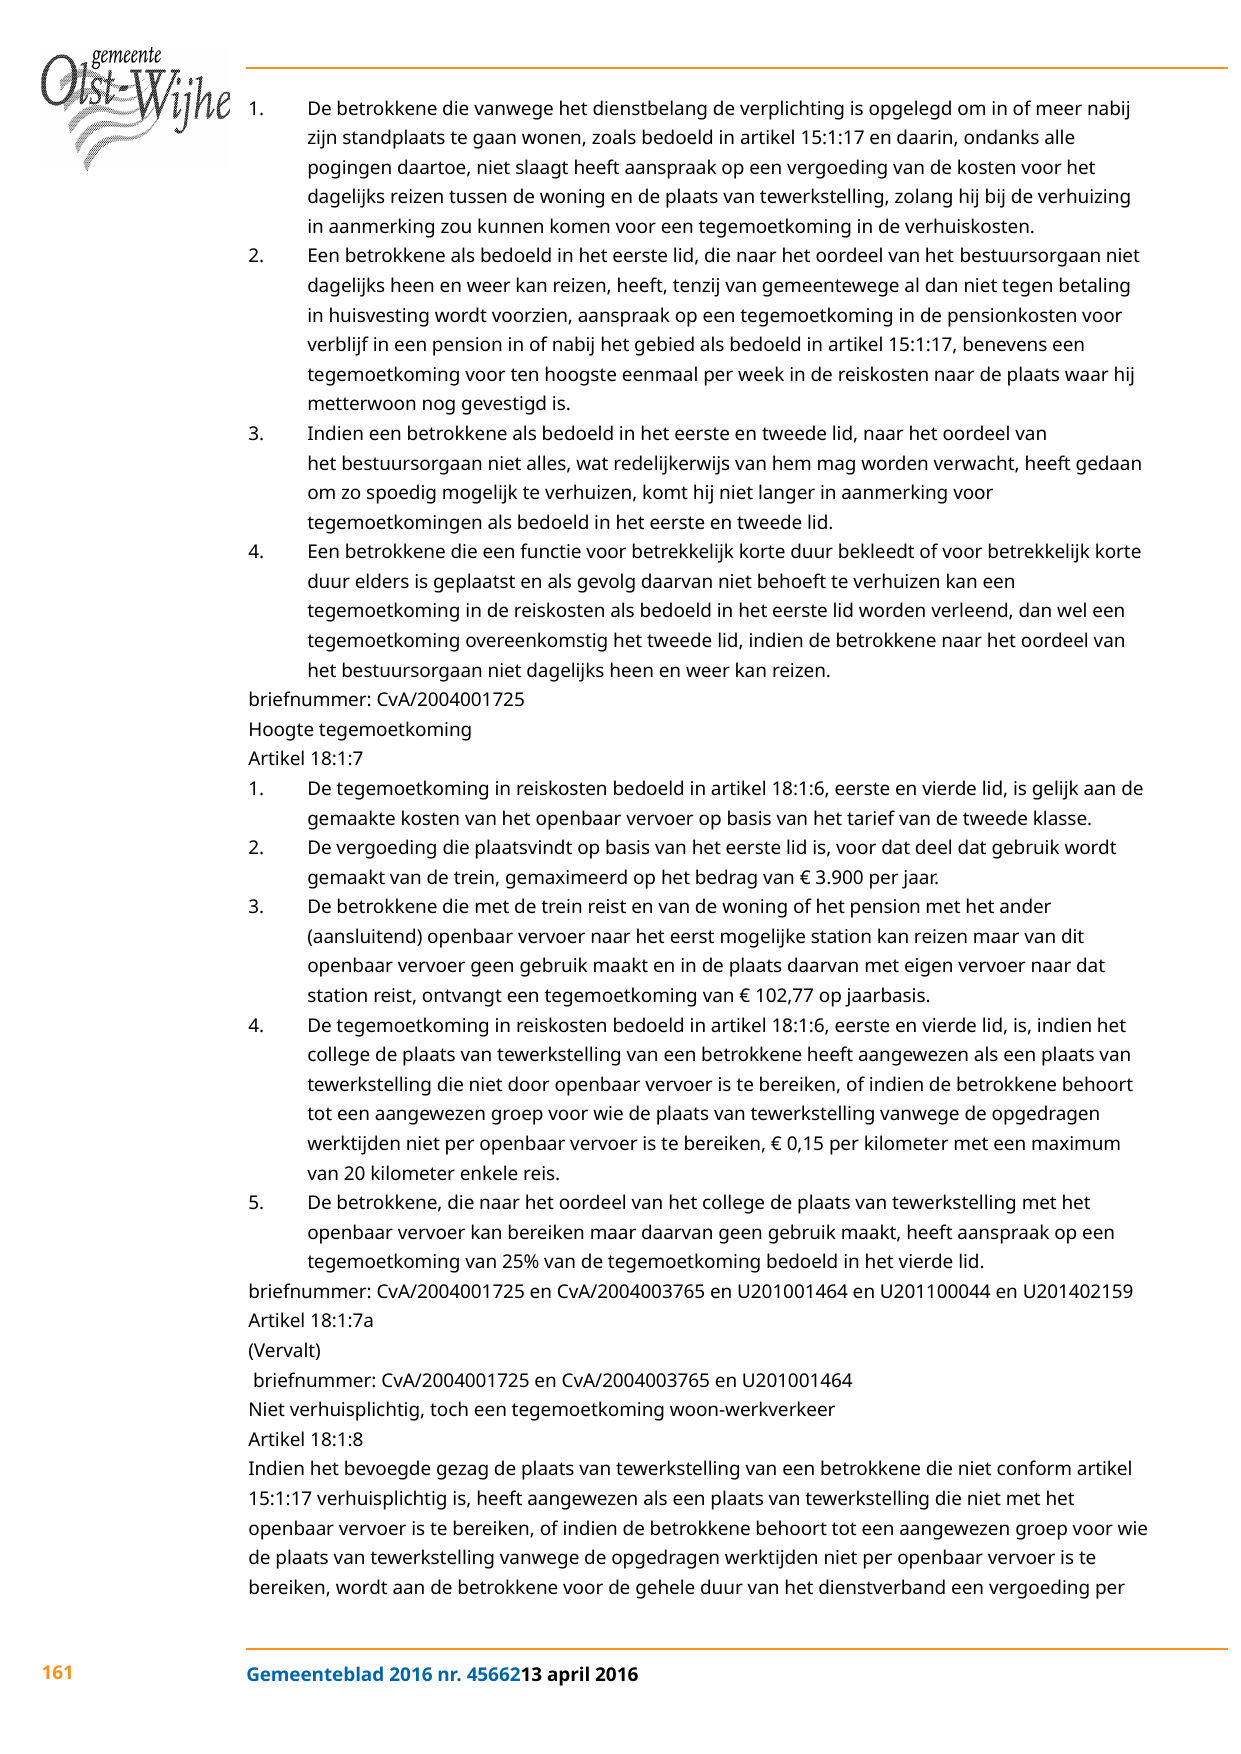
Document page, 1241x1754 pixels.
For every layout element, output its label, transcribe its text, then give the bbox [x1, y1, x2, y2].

text Artikel 18:1:8 [248, 1426, 1152, 1452]
list De tegemoetkoming in reiskosten bedoeld in artikel 18:1:6, eerste en vierde lid, is, indien het college de plaats van tewerkstelling van een betrokkene heeft aangewezen als een plaats van tewerkstelling die niet door openbaar vervoer is te bereiken, of indien de betrokkene behoort tot een aangewezen groep voor wie de plaats van tewerkstelling vanwege de opgedragen werktijden niet per openbaar vervoer is te bereiken, € 0,15 per kilometer met een maximum van 20 kilometer enkele reis. [248, 1012, 1152, 1186]
text Niet verhuisplichtig, toch een tegemoetkoming woon-werkverkeer [248, 1396, 1152, 1422]
list De betrokkene die vanwege het dienstbelang de verplichting is opgelegd om in of meer nabij zijn standplaats te gaan wonen, zoals bedoeld in artikel 15:1:17 en daarin, ondanks alle pogingen daartoe, niet slaagt heeft aanspraak op een vergoeding van de kosten voor het dagelijks reizen tussen de woning en de plaats van tewerkstelling, zolang hij bij de verhuizing in aanmerking zou kunnen komen voor een tegemoetkoming in de verhuiskosten. [248, 95, 1152, 239]
text Indien het bevoegde gezag de plaats van tewerkstelling van een betrokkene die niet conform artikel 15:1:17 verhuisplichtig is, heeft aangewezen als een plaats van tewerkstelling die niet met het openbaar vervoer is te bereiken, of indien de betrokkene behoort tot een aangewezen groep voor wie de plaats van tewerkstelling vanwege de opgedragen werktijden niet per openbaar vervoer is te bereiken, wordt aan de betrokkene voor de gehele duur van het dienstverband een vergoeding per [248, 1456, 1152, 1600]
list De betrokkene die met de trein reist en van de woning of het pension met het ander (aansluitend) openbaar vervoer naar het eerst mogelijke station kan reizen maar van dit openbaar vervoer geen gebruik maakt en in de plaats daarvan met eigen vervoer naar dat station reist, ontvangt een tegemoetkoming van € 102,77 op jaarbasis. [248, 893, 1152, 1008]
picture [41, 47, 231, 172]
list Een betrokkene die een functie voor betrekkelijk korte duur bekleedt of voor betrekkelijk korte duur elders is geplaatst en als gevolg daarvan niet behoeft te verhuizen kan een tegemoetkoming in de reiskosten als bedoeld in het eerste lid worden verleend, dan wel een tegemoetkoming overeenkomstig het tweede lid, indien de betrokkene naar het oordeel van het bestuursorgaan niet dagelijks heen en weer kan reizen. [248, 538, 1152, 683]
list De tegemoetkoming in reiskosten bedoeld in artikel 18:1:6, eerste en vierde lid, is gelijk aan de gemaakte kosten van het openbaar vervoer op basis van het tarief van de tweede klasse. [248, 775, 1152, 831]
text Artikel 18:1:7a [248, 1308, 1152, 1333]
list Een betrokkene als bedoeld in het eerste lid, die naar het oordeel van het bestuursorgaan niet dagelijks heen en weer kan reizen, heeft, tenzij van gemeentewege al dan niet tegen betaling in huisvesting wordt voorzien, aanspraak op een tegemoetkoming in de pensionkosten voor verblijf in een pension in of nabij het gebied als bedoeld in artikel 15:1:17, benevens een tegemoetkoming voor ten hoogste eenmaal per week in de reiskosten naar de plaats waar hij metterwoon nog gevestigd is. [248, 243, 1152, 416]
text (Vervalt) [248, 1337, 1152, 1363]
text Hoogte tegemoetkoming [248, 716, 1152, 742]
list De vergoeding die plaatsvindt op basis van het eerste lid is, voor dat deel dat gebruik wordt gemaakt van de trein, gemaximeerd op het bedrag van € 3.900 per jaar. [248, 834, 1152, 890]
text Artikel 18:1:7 [248, 746, 1152, 771]
text briefnummer: CvA/2004001725 en CvA/2004003765 en U201001464 en U201100044 en U201402159 [248, 1278, 1152, 1304]
list Indien een betrokkene als bedoeld in het eerste en tweede lid, naar het oordeel van het bestuursorgaan niet alles, wat redelijkerwijs van hem mag worden verwacht, heeft gedaan om zo spoedig mogelijk te verhuizen, komt hij niet langer in aanmerking voor tegemoetkomingen als bedoeld in het eerste en tweede lid. [248, 420, 1152, 535]
list De betrokkene, die naar het oordeel van het college de plaats van tewerkstelling met het openbaar vervoer kan bereiken maar daarvan geen gebruik maakt, heeft aanspraak op een tegemoetkoming van 25% van de tegemoetkoming bedoeld in het vierde lid. [248, 1189, 1152, 1274]
text briefnummer: CvA/2004001725 en CvA/2004003765 en U201001464 [248, 1367, 1152, 1393]
text briefnummer: CvA/2004001725 [248, 686, 1152, 712]
